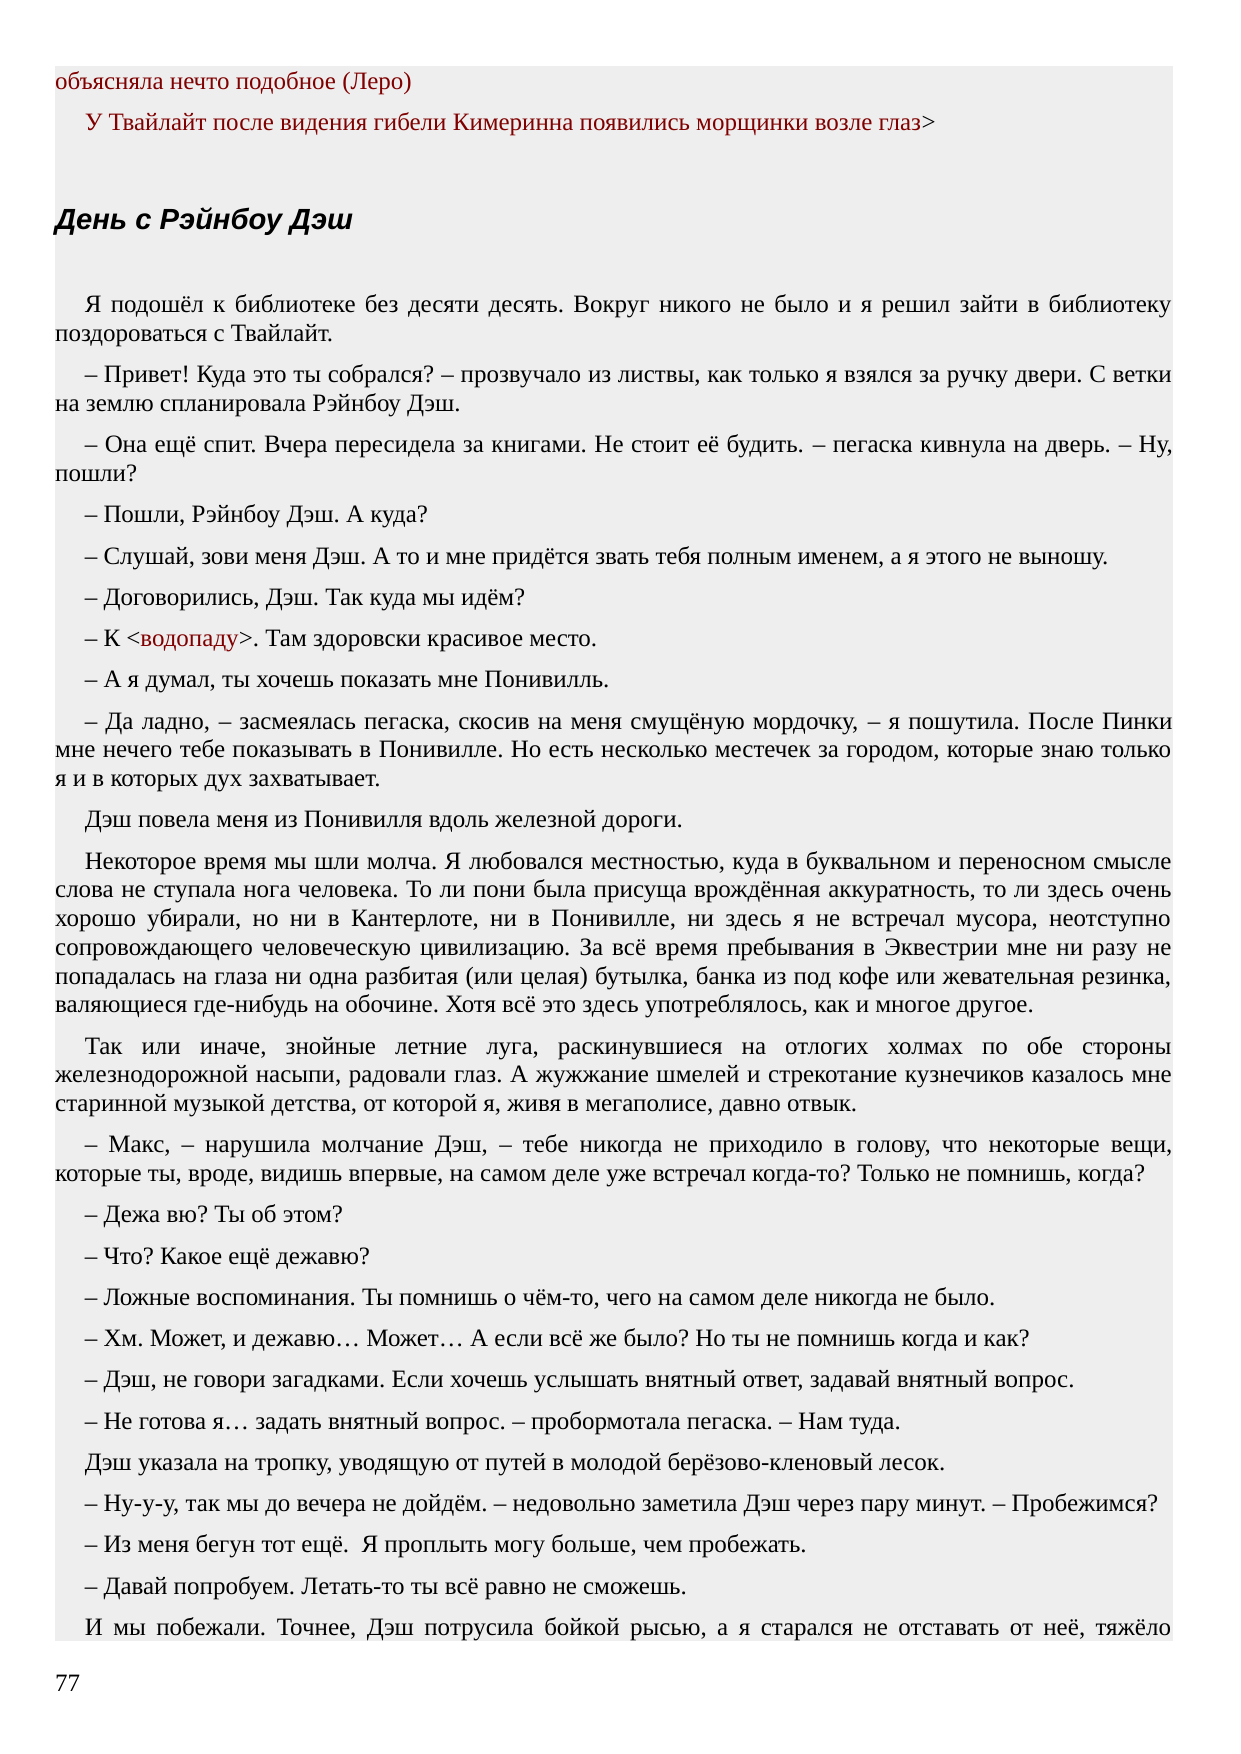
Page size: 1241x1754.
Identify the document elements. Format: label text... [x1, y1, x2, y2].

text – Договорились, Дэш. Так куда мы идём? [55, 582, 1173, 611]
subtitle День с Рэйнбоу Дэш [55, 202, 1173, 236]
text Дэш указала на тропку, уводящую от путей в молодой берёзово-кленовый лесок. [55, 1447, 1173, 1476]
text – Дэш, не говори загадками. Если хочешь услышать внятный ответ, задавай внятный вопрос. [55, 1364, 1173, 1393]
text – Она ещё спит. Вчера пересидела за книгами. Не стоит её будить. – пегаска кивнула на дверь. – Ну, пошли? [55, 429, 1173, 487]
text Так или иначе, знойные летние луга, раскинувшиеся на отлогих холмах по обе стороны железнодорожной насыпи, радовали глаз. А жужжание шмелей и стрекотание кузнечиков казалось мне старинной музыкой детства, от которой я, живя в мегаполисе, давно отвык. [55, 1031, 1173, 1117]
text – Привет! Куда это ты собрался? – прозвучало из листвы, как только я взялся за ручку двери. С ветки на землю спланировала Рэйнбоу Дэш. [55, 359, 1173, 417]
text – Пошли, Рэйнбоу Дэш. А куда? [55, 499, 1173, 528]
text – Не готова я… задать внятный вопрос. – пробормотала пегаска. – Нам туда. [55, 1406, 1173, 1434]
text Я подошёл к библиотеке без десяти десять. Вокруг никого не было и я решил зайти в библиотеку поздороваться с Твайлайт. [55, 289, 1173, 347]
text объясняла нечто подобное (Леро) [55, 66, 1173, 95]
text – Из меня бегун тот ещё. Я проплыть могу больше, чем пробежать. [55, 1529, 1173, 1558]
text Дэш повела меня из Понивилля вдоль железной дороги. [55, 804, 1173, 833]
text – Давай попробуем. Летать-то ты всё равно не сможешь. [55, 1571, 1173, 1599]
text – К <водопаду>. Там здоровски красивое место. [55, 623, 1173, 652]
text – А я думал, ты хочешь показать мне Понивилль. [55, 664, 1173, 693]
text Некоторое время мы шли молча. Я любовался местностью, куда в буквальном и переносном смысле слова не ступала нога человека. То ли пони была присуща врождённая аккуратность, то ли здесь очень хорошо убирали, но ни в Кантерлоте, ни в Понивилле, ни здесь я не встречал мусора, неотступно сопровождающего человеческую цивилизацию. За всё время пребывания в Эквестрии мне ни разу не попадалась на глаза ни одна разбитая (или целая) бутылка, банка из под кофе или жевательная резинка, валяющиеся где-нибудь на обочине. Хотя всё это здесь употреблялось, как и многое другое. [55, 846, 1173, 1018]
text – Макс, – нарушила молчание Дэш, – тебе никогда не приходило в голову, что некоторые вещи, которые ты, вроде, видишь впервые, на самом деле уже встречал когда-то? Только не помнишь, когда? [55, 1129, 1173, 1187]
text И мы побежали. Точнее, Дэш потрусила бойкой рысью, а я старался не отставать от неё, тяжёло [55, 1612, 1173, 1641]
text – Ложные воспоминания. Ты помнишь о чём-то, чего на самом деле никогда не было. [55, 1282, 1173, 1311]
text – Да ладно, – засмеялась пегаска, скосив на меня смущёную мордочку, – я пошутила. После Пинки мне нечего тебе показывать в Понивилле. Но есть несколько местечек за городом, которые знаю только я и в которых дух захватывает. [55, 706, 1173, 792]
text У Твайлайт после видения гибели Кимеринна появились морщинки возле глаз> [55, 107, 1173, 136]
text – Хм. Может, и дежавю… Может… А если всё же было? Но ты не помнишь когда и как? [55, 1323, 1173, 1352]
text – Слушай, зови меня Дэш. А то и мне придётся звать тебя полным именем, а я этого не выношу. [55, 541, 1173, 569]
text – Что? Какое ещё дежавю? [55, 1241, 1173, 1269]
text – Ну-у-у, так мы до вечера не дойдём. – недовольно заметила Дэш через пару минут. – Пробежимся? [55, 1488, 1173, 1517]
text – Дежа вю? Ты об этом? [55, 1199, 1173, 1228]
